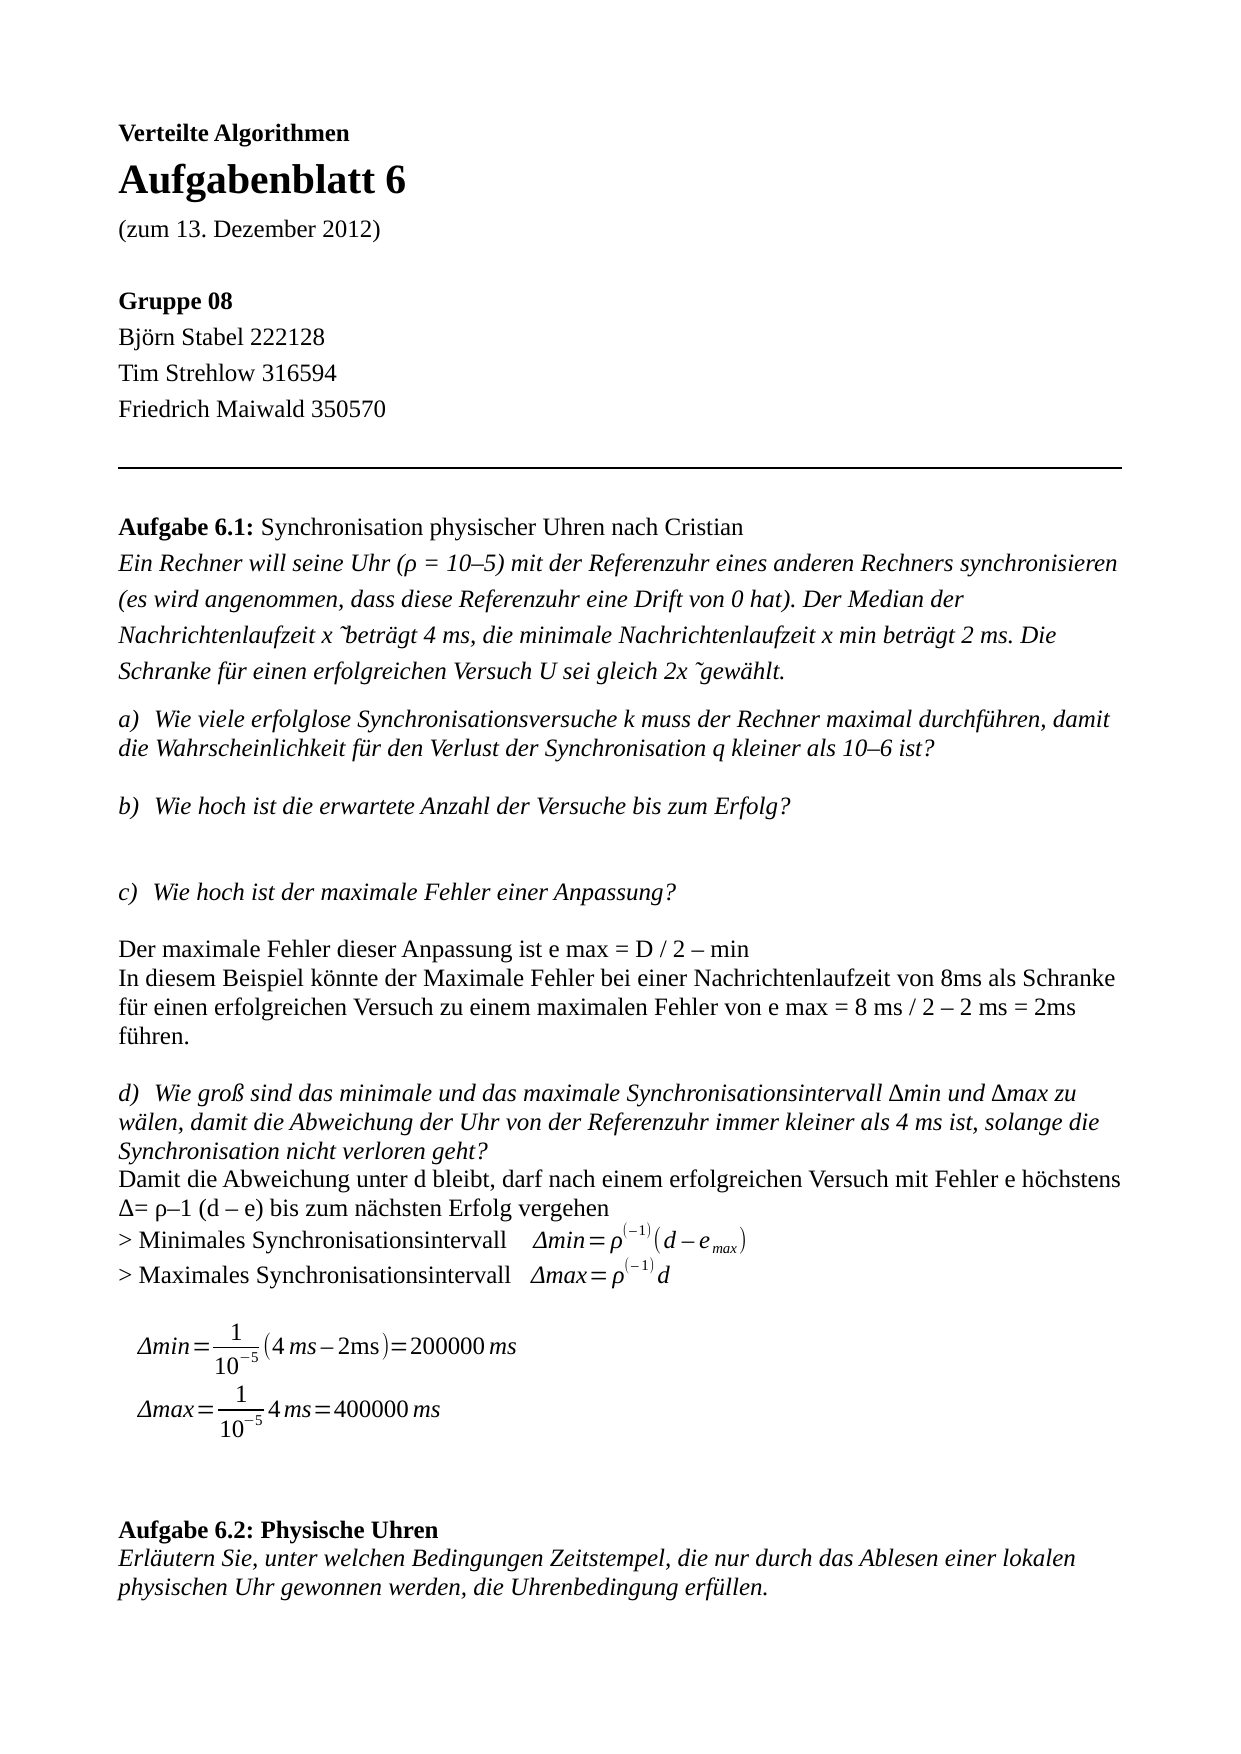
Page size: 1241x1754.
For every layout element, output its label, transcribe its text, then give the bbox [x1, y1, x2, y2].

text In diesem Beispiel könnte der Maximale Fehler bei einer Nachrichtenlaufzeit von 8ms als Schranke für einen erfolgreichen Versuch zu einem maximalen Fehler von e max = 8 ms / 2 – 2 ms = 2ms führen. [118, 963, 1122, 1049]
text (zum 13. Dezember 2012) [118, 214, 1122, 243]
text Aufgabe 6.2: Physische Uhren [118, 1515, 1122, 1543]
text > Maximales Synchronisationsintervall [118, 1257, 1122, 1289]
text Aufgabe 6.1: Synchronisation physischer Uhren nach Cristian [118, 512, 1122, 541]
text b) Wie hoch ist die erwartete Anzahl der Versuche bis zum Erfolg? [118, 791, 1122, 819]
text Gruppe 08 [118, 286, 1122, 314]
text Friedrich Maiwald 350570 [118, 394, 1122, 422]
text Der maximale Fehler dieser Anpassung ist e max = D / 2 – min [118, 934, 1122, 963]
text Erläutern Sie, unter welchen Bedingungen Zeitstempel, die nur durch das Ablesen einer lokalen physischen Uhr gewonnen werden, die Uhrenbedingung erfüllen. [118, 1543, 1122, 1601]
text Björn Stabel 222128 [118, 322, 1122, 351]
text Verteilte Algorithmen [118, 118, 1122, 147]
text d) Wie groß sind das minimale und das maximale Synchronisationsintervall ∆min und ∆max zu wälen, damit die Abweichung der Uhr von der Referenzuhr immer kleiner als 4 ms ist, solange die Synchronisation nicht verloren geht? [118, 1078, 1122, 1164]
text c) Wie hoch ist der maximale Fehler einer Anpassung? [118, 877, 1122, 906]
text Tim Strehlow 316594 [118, 358, 1122, 386]
text a) Wie viele erfolglose Synchronisationsversuche k muss der Rechner maximal durchführen, damit die Wahrscheinlichkeit für den Verlust der Synchronisation q kleiner als 10–6 ist? [118, 704, 1122, 762]
text Damit die Abweichung unter d bleibt, darf nach einem erfolgreichen Versuch mit Fehler e höchstens Δ= ρ–1 (d – e) bis zum nächsten Erfolg vergehen [118, 1164, 1122, 1222]
text > Minimales Synchronisationsintervall [118, 1222, 1122, 1257]
text Ein Rechner will seine Uhr (ρ = 10–5) mit der Referenzuhr eines anderen Rechners synchronisieren (es wird angenommen, dass diese Referenzuhr eine Drift von 0 hat). Der Median der Nachrichtenlaufzeit x ̃ beträgt 4 ms, die minimale Nachrichtenlaufzeit x min beträgt 2 ms. Die Schranke für einen erfolgreichen Versuch U sei gleich 2x ̃ gewählt. [118, 548, 1122, 685]
text Aufgabenblatt 6 [118, 154, 1122, 202]
